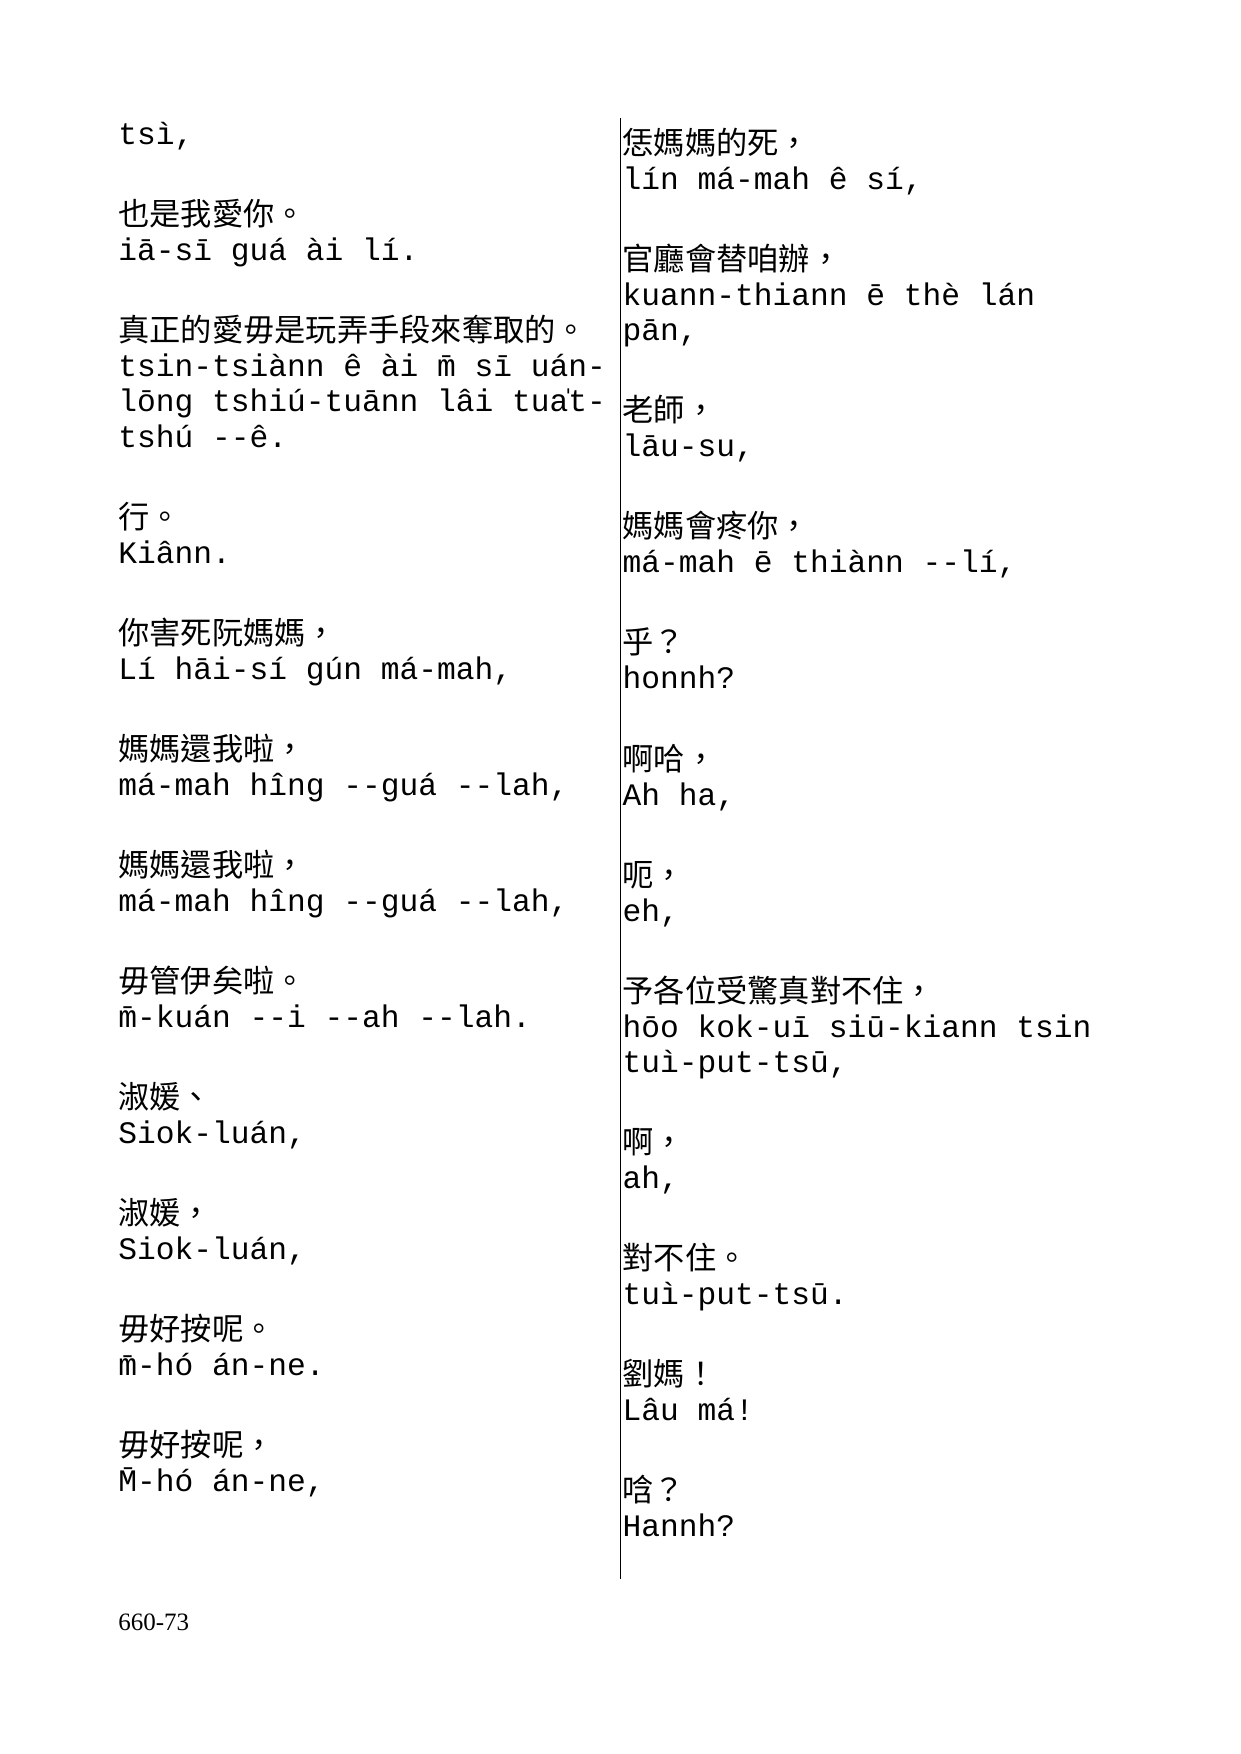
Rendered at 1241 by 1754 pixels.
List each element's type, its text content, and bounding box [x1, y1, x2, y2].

text lín má-mah ê sí, [622, 163, 1122, 199]
text Kiânn. [118, 537, 618, 572]
text tsì, [118, 118, 618, 153]
text 媽媽還我啦， [118, 840, 618, 885]
text tuì-put-tsū. [622, 1278, 1122, 1314]
text 毋管伊矣啦。 [118, 956, 618, 1001]
text 啊哈， [622, 734, 1122, 779]
text 淑媛、 [118, 1072, 618, 1117]
text Siok-luán, [118, 1117, 618, 1153]
text 恁媽媽的死， [622, 118, 1122, 163]
text Hannh? [622, 1511, 1122, 1546]
text honnh? [622, 663, 1122, 698]
text Siok-luán, [118, 1233, 618, 1269]
text má-mah hîng --guá --lah, [118, 885, 618, 921]
text má-mah hîng --guá --lah, [118, 769, 618, 804]
text 老師， [622, 386, 1122, 431]
text 啊， [622, 1117, 1122, 1162]
text 乎？ [622, 618, 1122, 663]
text 毋好按呢。 [118, 1304, 618, 1349]
text hōo kok-uī siū-kiann tsin tuì-put-tsū, [622, 1011, 1122, 1082]
text eh, [622, 895, 1122, 930]
text Lí hāi-sí gún má-mah, [118, 653, 618, 688]
text 予各位受驚真對不住， [622, 966, 1122, 1011]
text Ah ha, [622, 779, 1122, 814]
text 唅？ [622, 1465, 1122, 1511]
text lāu-su, [622, 431, 1122, 466]
text 真正的愛毋是玩弄手段來奪取的。 [118, 305, 618, 350]
text má-mah ē thiànn --lí, [622, 547, 1122, 582]
text tsin-tsiànn ê ài m̄ sī uán-lōng tshiú-tuānn lâi tua̍t-tshú --ê. [118, 350, 618, 456]
text 對不住。 [622, 1233, 1122, 1278]
text 你害死阮媽媽， [118, 608, 618, 653]
text 也是我愛你。 [118, 189, 618, 234]
text 毋好按呢， [118, 1420, 618, 1465]
text m̄-hó án-ne. [118, 1349, 618, 1385]
text Lâu má! [622, 1394, 1122, 1430]
text 行。 [118, 492, 618, 537]
text 呃， [622, 850, 1122, 895]
text m̄-kuán --i --ah --lah. [118, 1001, 618, 1037]
text ah, [622, 1162, 1122, 1198]
text 劉媽！ [622, 1349, 1122, 1394]
text M̄-hó án-ne, [118, 1465, 618, 1501]
text 媽媽會疼你， [622, 502, 1122, 547]
text kuann-thiann ē thè lán pān, [622, 279, 1122, 350]
text 淑媛， [118, 1188, 618, 1233]
text iā-sī guá ài lí. [118, 234, 618, 269]
text 媽媽還我啦， [118, 724, 618, 769]
text 官廳會替咱辦， [622, 234, 1122, 279]
